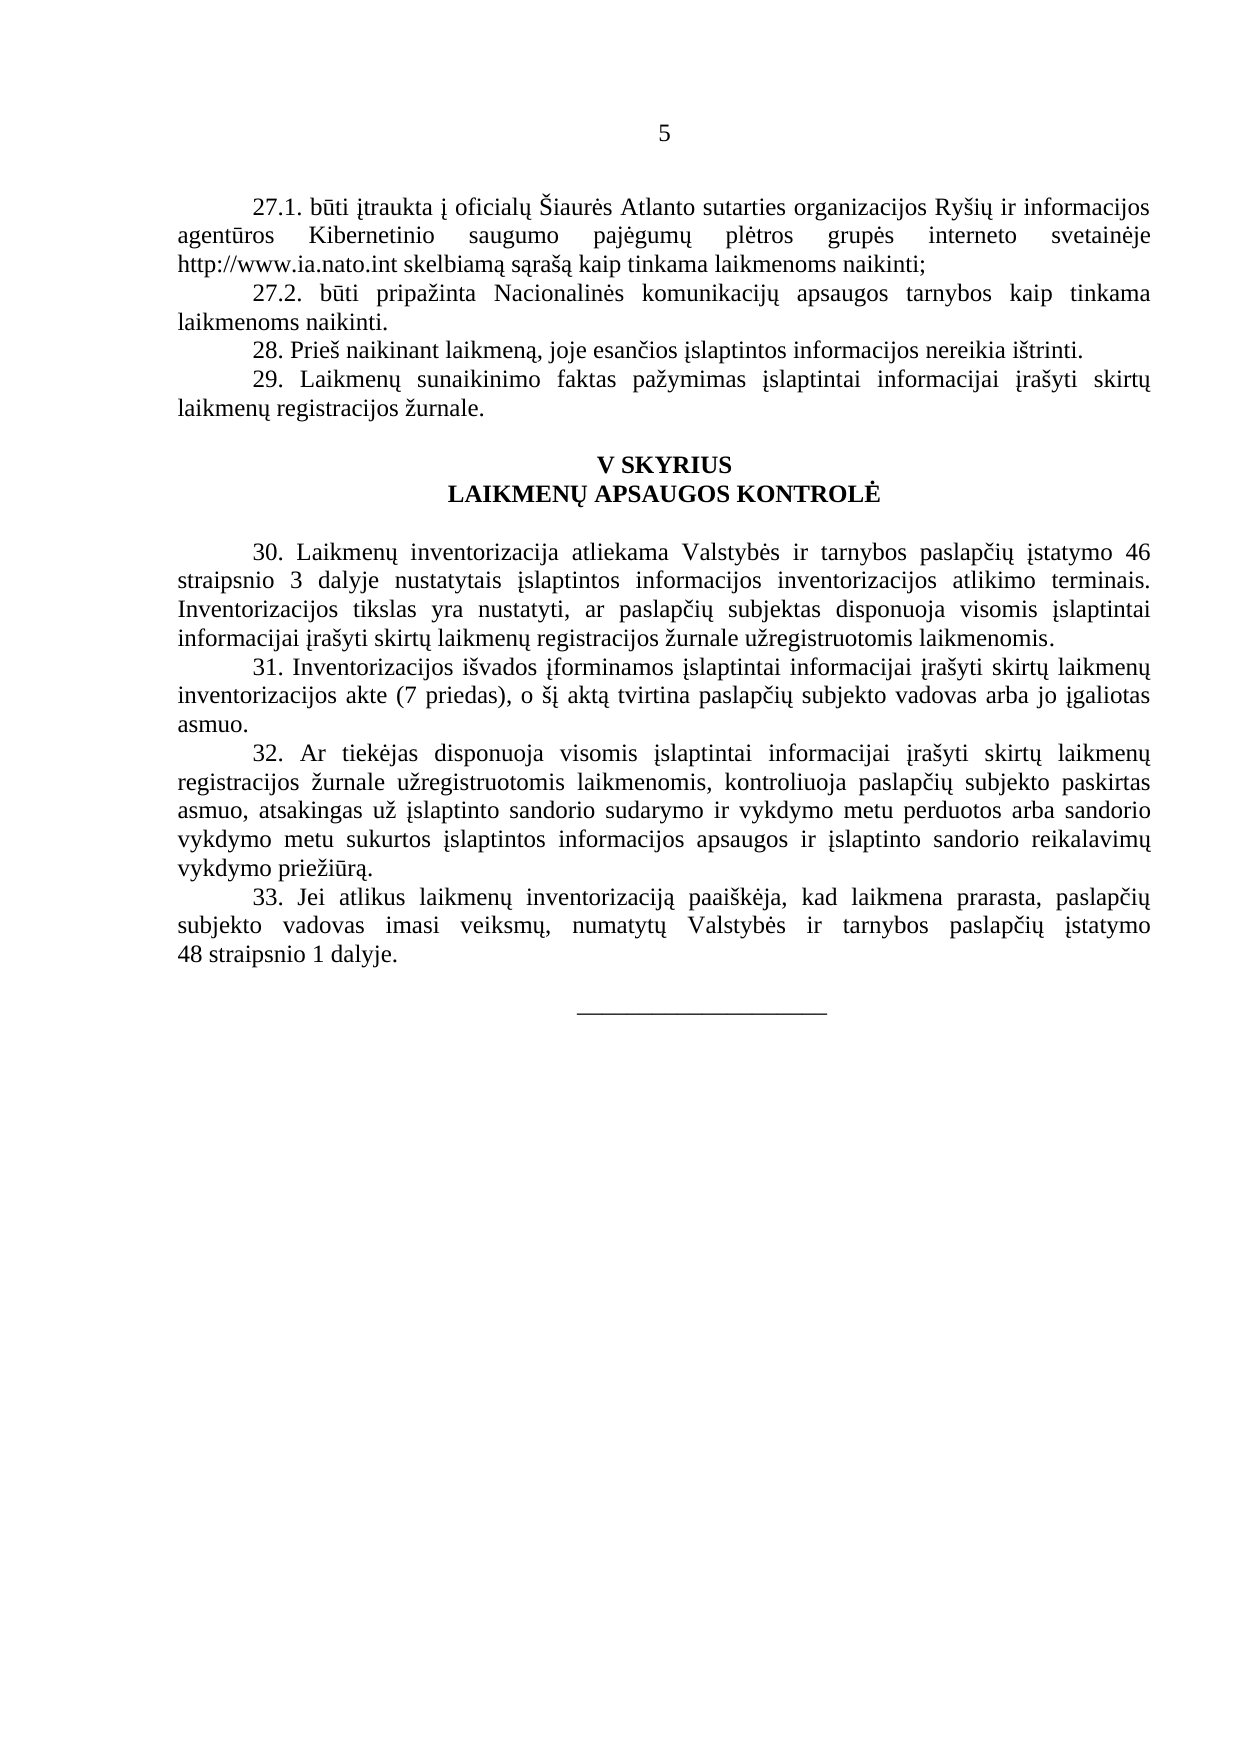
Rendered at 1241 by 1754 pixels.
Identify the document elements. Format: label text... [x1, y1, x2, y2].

text LAIKMENŲ APSAUGOS KONTROLĖ [177, 479, 1152, 508]
text V SKYRIUS [177, 451, 1152, 479]
text –––––––––––––––––––– [177, 997, 1152, 1026]
text 29. Laikmenų sunaikinimo faktas pažymimas įslaptintai informacijai įrašyti skirtų laikmenų registracijos žurnale. [177, 364, 1152, 422]
text 28. Prieš naikinant laikmeną, joje esančios įslaptintos informacijos nereikia ištrinti. [177, 336, 1152, 364]
text 33. Jei atlikus laikmenų inventorizaciją paaiškėja, kad laikmena prarasta, paslapčių subjekto vadovas imasi veiksmų, numatytų Valstybės ir tarnybos paslapčių įstatymo 48 straipsnio 1 dalyje. [177, 882, 1152, 968]
text 31. Inventorizacijos išvados įforminamos įslaptintai informacijai įrašyti skirtų laikmenų inventorizacijos akte (7 priedas), o šį aktą tvirtina paslapčių subjekto vadovas arba jo įgaliotas asmuo. [177, 652, 1152, 738]
text 32. Ar tiekėjas disponuoja visomis įslaptintai informacijai įrašyti skirtų laikmenų registracijos žurnale užregistruotomis laikmenomis, kontroliuoja paslapčių subjekto paskirtas asmuo, atsakingas už įslaptinto sandorio sudarymo ir vykdymo metu perduotos arba sandorio vykdymo metu sukurtos įslaptintos informacijos apsaugos ir įslaptinto sandorio reikalavimų vykdymo priežiūrą. [177, 738, 1152, 882]
text 30. Laikmenų inventorizacija atliekama Valstybės ir tarnybos paslapčių įstatymo 46 straipsnio 3 dalyje nustatytais įslaptintos informacijos inventorizacijos atlikimo terminais. Inventorizacijos tikslas yra nustatyti, ar paslapčių subjektas disponuoja visomis įslaptintai informacijai įrašyti skirtų laikmenų registracijos žurnale užregistruotomis laikmenomis. [177, 537, 1152, 652]
text 27.1. būti įtraukta į oficialų Šiaurės Atlanto sutarties organizacijos Ryšių ir informacijos agentūros Kibernetinio saugumo pajėgumų plėtros grupės interneto svetainėje http://www.ia.nato.int skelbiamą sąrašą kaip tinkama laikmenoms naikinti; [177, 192, 1152, 278]
text 27.2. būti pripažinta Nacionalinės komunikacijų apsaugos tarnybos kaip tinkama laikmenoms naikinti. [177, 278, 1152, 336]
